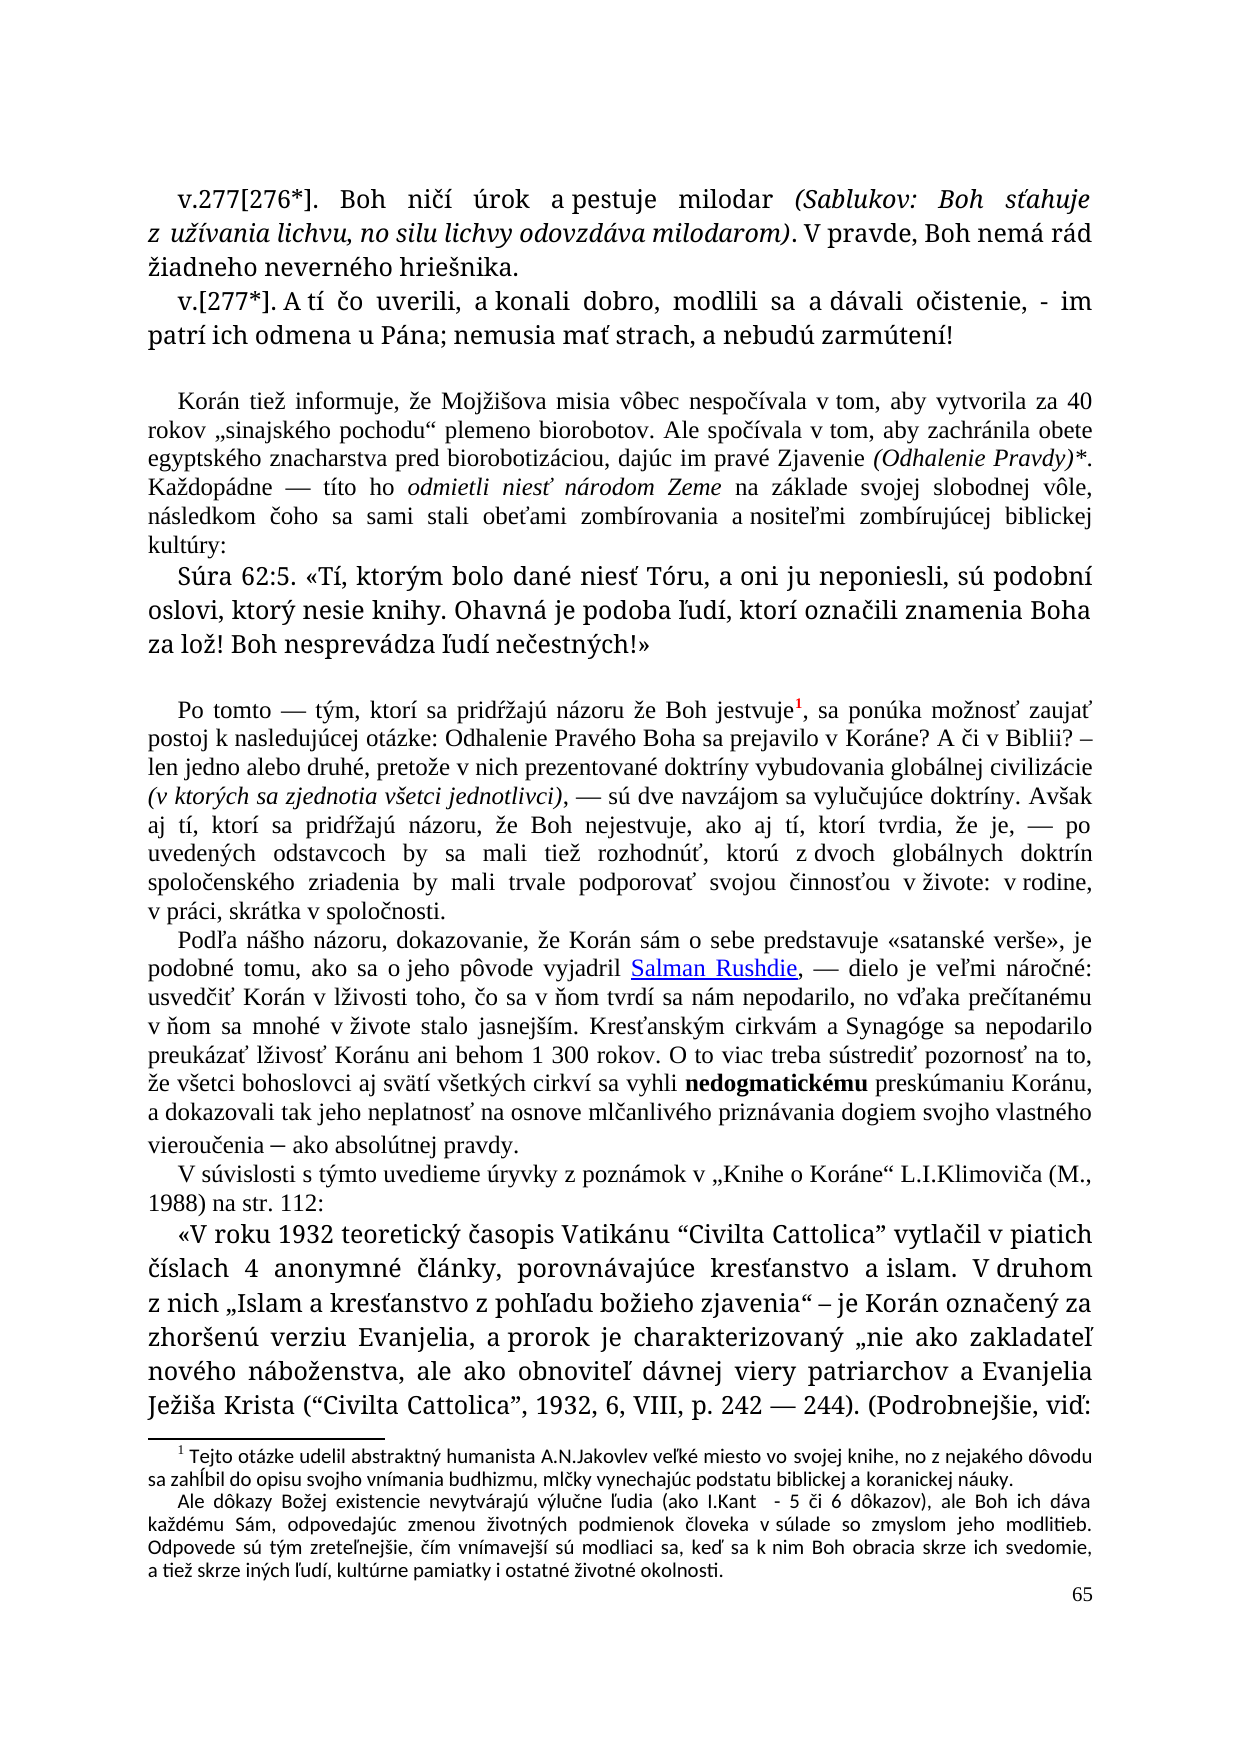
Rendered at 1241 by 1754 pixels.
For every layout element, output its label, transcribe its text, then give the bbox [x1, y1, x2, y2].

text Korán tiež informuje, že Mojžišova misia vôbec nespočívala v tom, aby vytvorila za 40 rokov „sinajského pochodu“ plemeno biorobotov. Ale spočívala v tom, aby zachránila obete egyptského znacharstva pred biorobotizáciou, dajúc im pravé Zjavenie (Odhalenie Pravdy)*. Každopádne — títo ho odmietli niesť národom Zeme na základe svojej slobodnej vôle, následkom čoho sa sami stali obeťami zombírovania a nositeľmi zombírujúcej biblickej kultúry: [148, 386, 1093, 558]
text Podľa nášho názoru, dokazovanie, že Korán sám o sebe predstavuje «satanské verše», je podobné tomu, ako sa o jeho pôvode vyjadril Salman Rushdie, — dielo je veľmi náročné: usvedčiť Korán v lživosti toho, čo sa v ňom tvrdí sa nám nepodarilo, no vďaka prečítanému v ňom sa mnohé v živote stalo jasnejším. Kresťanským cirkvám a Synagóge sa nepodarilo preukázať lživosť Koránu ani behom 1 300 rokov. O to viac treba sústrediť pozornosť na to, že všetci bohoslovci aj svätí všetkých cirkví sa vyhli nedogmatickému preskúmaniu Koránu, a dokazovali tak jeho neplatnosť na osnove mlčanlivého priznávania dogiem svojho vlastného vieroučenia – ako absolútnej pravdy. [148, 925, 1093, 1159]
text Tejto otázke udelil abstraktný humanista A.N.Jakovlev veľké miesto vo svojej knihe, no z nejakého dôvodu sa zahĺbil do opisu svojho vnímania budhizmu, mlčky vynechajúc podstatu biblickej a koranickej náuky. [148, 1445, 1093, 1491]
text Ale dôkazy Božej existencie nevytvárajú výlučne ľudia (ako I.Kant - 5 či 6 dôkazov), ale Boh ich dáva každému Sám, odpovedajúc zmenou životných podmienok človeka v súlade so zmyslom jeho modlitieb. Odpovede sú tým zreteľnejšie, čím vnímavejší sú modliaci sa, keď sa k nim Boh obracia skrze ich svedomie, a tiež skrze iných ľudí, kultúrne pamiatky i ostatné životné okolnosti. [148, 1491, 1093, 1582]
text v.[277*]. A tí čo uverili, a konali dobro, modlili sa a dávali očistenie, - im patrí ich odmena u Pána; nemusia mať strach, a nebudú zarmútení! [148, 284, 1093, 352]
text V súvislosti s týmto uvedieme úryvky z poznámok v „Knihe o Koráne“ L.I.Klimoviča (М., 1988) na str. 112: [148, 1159, 1093, 1217]
text «V roku 1932 teoretický časopis Vatikánu “Civilta Cattolica” vytlačil v piatich číslach 4 anonymné články, porovnávajúce kresťanstvo a islam. V druhom z nich „Islam a kresťanstvo z pohľadu božieho zjavenia“ – je Korán označený za zhoršenú verziu Evanjelia, a prorok je charakterizovaný „nie ako zakladateľ nového náboženstva, ale ako obnoviteľ dávnej viery patriarchov a Evanjelia Ježiša Krista (“Civilta Cattolica”, 1932, 6, VIII, p. 242 — 244). (Podrobnejšie, viď: [148, 1217, 1093, 1421]
text Po tomto — tým, ktorí sa pridŕžajú názoru že Boh jestvuje, sa ponúka možnosť zaujať postoj k nasledujúcej otázke: Odhalenie Pravého Boha sa prejavilo v Koráne? A či v Biblii? – len jedno alebo druhé, pretože v nich prezentované doktríny vybudovania globálnej civilizácie (v ktorých sa zjednotia všetci jednotlivci), — sú dve navzájom sa vylučujúce doktríny. Avšak aj tí, ktorí sa pridŕžajú názoru, že Boh nejestvuje, ako aj tí, ktorí tvrdia, že je, — po uvedených odstavcoch by sa mali tiež rozhodnúť, ktorú z dvoch globálnych doktrín spoločenského zriadenia by mali trvale podporovať svojou činnosťou v živote: v rodine, v práci, skrátka v spoločnosti. [148, 695, 1093, 925]
text Súra 62:5. «Tí, ktorým bolo dané niesť Tóru, a oni ju neponiesli, sú podobní oslovi, ktorý nesie knihy. Ohavná je podoba ľudí, ktorí označili znamenia Boha za lož! Boh nesprevádza ľudí nečestných!» [148, 558, 1093, 661]
text v.277[276*]. Boh ničí úrok a pestuje milodar (Sablukov: Boh sťahuje z užívania lichvu, no silu lichvy odovzdáva milodarom). V pravde, Boh nemá rád žiadneho neverného hriešnika. [148, 182, 1093, 284]
